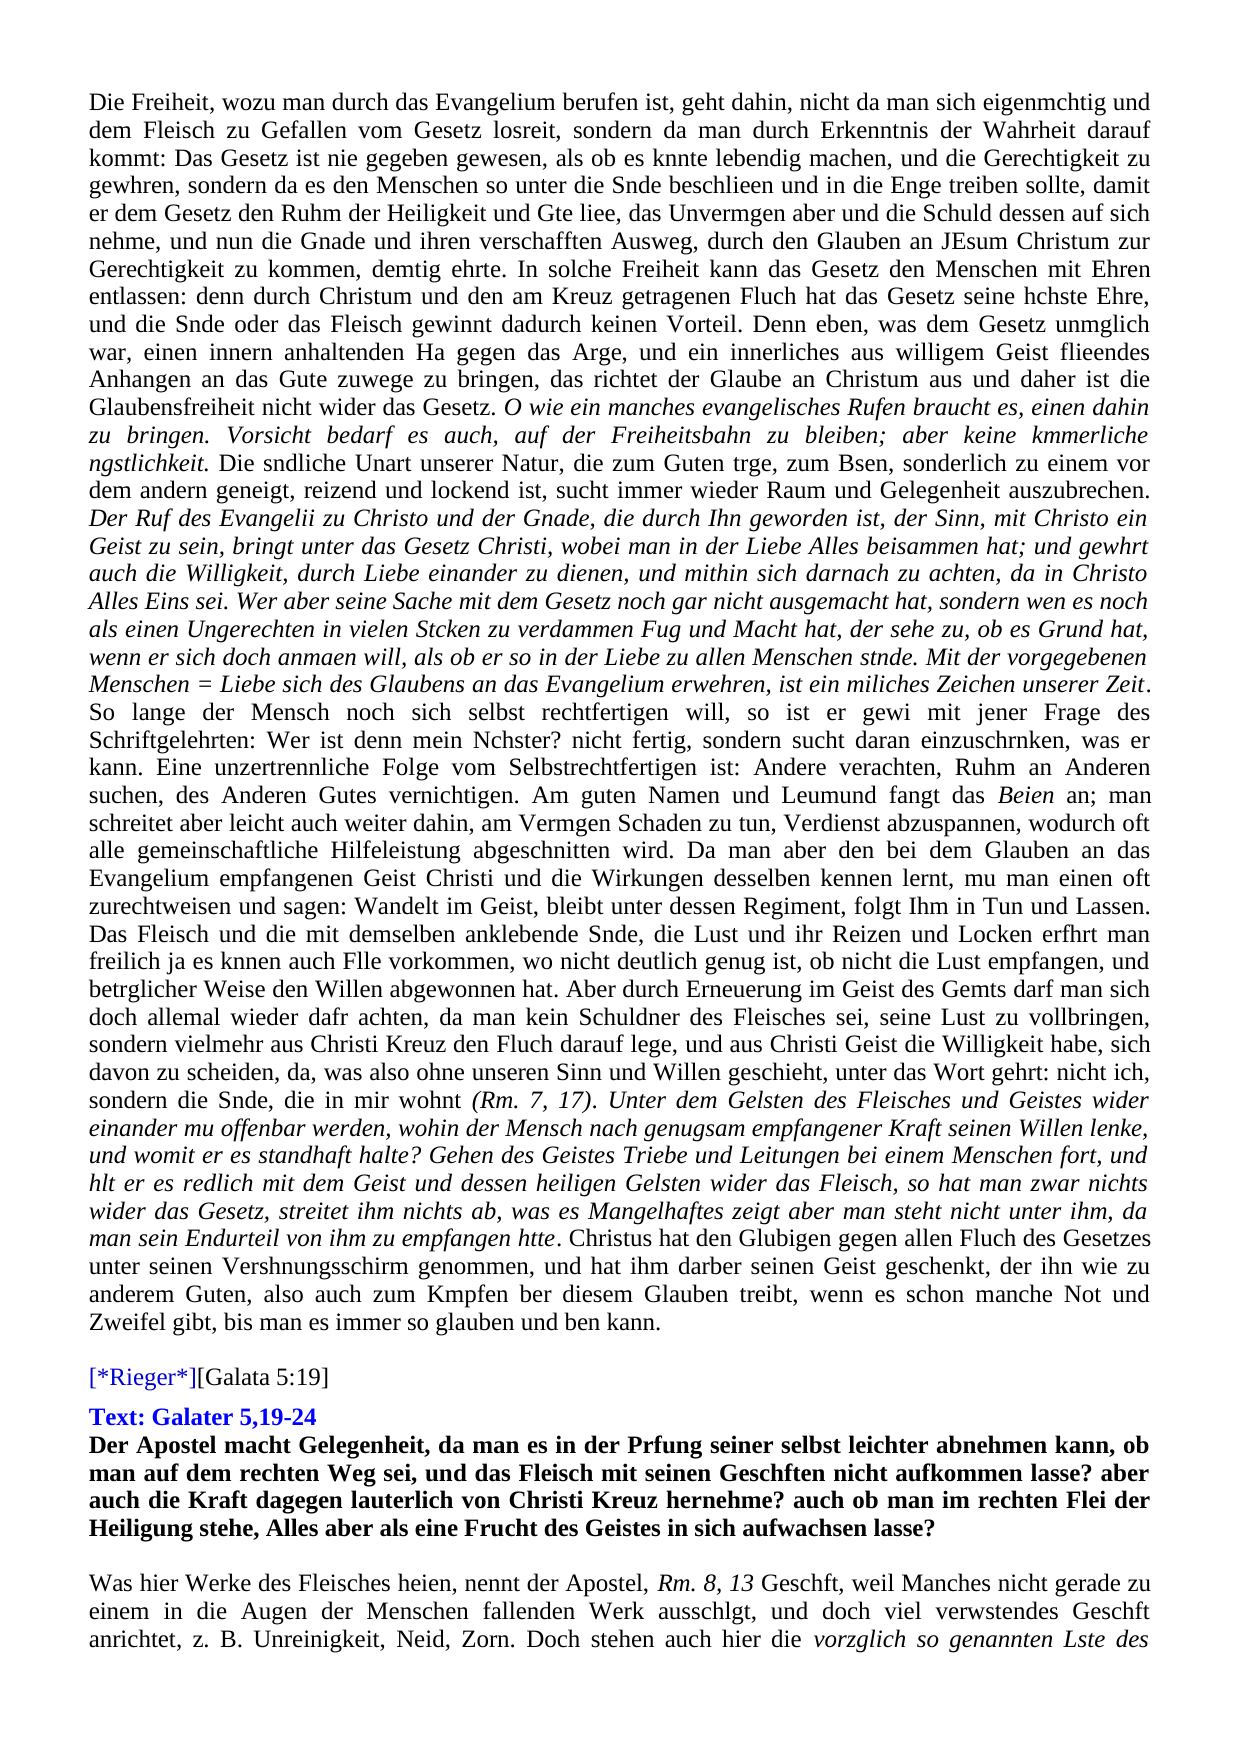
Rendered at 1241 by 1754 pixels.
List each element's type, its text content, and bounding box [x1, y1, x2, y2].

text Der Apostel macht Gelegenheit, da man es in der Prfung seiner selbst leichter abnehmen kann, ob man auf dem rechten Weg sei, und das Fleisch mit seinen Geschften nicht aufkommen lasse? aber auch die Kraft dagegen lauterlich von Christi Kreuz hernehme? auch ob man im rechten Flei der Heiligung stehe, Alles aber als eine Frucht des Geistes in sich aufwachsen lasse? Was hier Werke des Fleisches heien, nennt der Apostel, Rm. 8, 13 Geschft, weil Manches nicht gerade zu einem in die Augen der Menschen fallenden Werk ausschlgt, und doch viel verwstendes Geschft anrichtet, z. B. Unreinigkeit, Neid, Zorn. Doch stehen auch hier die vorzglich so genannten Lste des [88, 1431, 1152, 1653]
text Die Freiheit, wozu man durch das Evangelium berufen ist, geht dahin, nicht da man sich eigenmchtig und dem Fleisch zu Gefallen vom Gesetz losreit, sondern da man durch Erkenntnis der Wahrheit darauf kommt: Das Gesetz ist nie gegeben gewesen, als ob es knnte lebendig machen, und die Gerechtigkeit zu gewhren, sondern da es den Menschen so unter die Snde beschlieen und in die Enge treiben sollte, damit er dem Gesetz den Ruhm der Heiligkeit und Gte liee, das Unvermgen aber und die Schuld dessen auf sich nehme, und nun die Gnade und ihren verschafften Ausweg, durch den Glauben an JEsum Christum zur Gerechtigkeit zu kommen, demtig ehrte. In solche Freiheit kann das Gesetz den Menschen mit Ehren entlassen: denn durch Christum und den am Kreuz getragenen Fluch hat das Gesetz seine hchste Ehre, und die Snde oder das Fleisch gewinnt dadurch keinen Vorteil. Denn eben, was dem Gesetz unmglich war, einen innern anhaltenden Ha gegen das Arge, und ein innerliches aus willigem Geist flieendes Anhangen an das Gute zuwege zu bringen, das richtet der Glaube an Christum aus und daher ist die Glaubensfreiheit nicht wider das Gesetz. O wie ein manches evangelisches Rufen braucht es, einen dahin zu bringen. Vorsicht bedarf es auch, auf der Freiheitsbahn zu bleiben; aber keine kmmerliche ngstlichkeit. Die sndliche Unart unserer Natur, die zum Guten trge, zum Bsen, sonderlich zu einem vor dem andern geneigt, reizend und lockend ist, sucht immer wieder Raum und Gelegenheit auszubrechen. Der Ruf des Evangelii zu Christo und der Gnade, die durch Ihn geworden ist, der Sinn, mit Christo ein Geist zu sein, bringt unter das Gesetz Christi, wobei man in der Liebe Alles beisammen hat; und gewhrt auch die Willigkeit, durch Liebe einander zu dienen, und mithin sich darnach zu achten, da in Christo Alles Eins sei. Wer aber seine Sache mit dem Gesetz noch gar nicht ausgemacht hat, sondern wen es noch als einen Ungerechten in vielen Stcken zu verdammen Fug und Macht hat, der sehe zu, ob es Grund hat, wenn er sich doch anmaen will, als ob er so in der Liebe zu allen Menschen stnde. Mit der vorgegebenen Menschen = Liebe sich des Glaubens an das Evangelium erwehren, ist ein miliches Zeichen unserer Zeit. So lange der Mensch noch sich selbst rechtfertigen will, so ist er gewi mit jener Frage des Schriftgelehrten: Wer ist denn mein Nchster? nicht fertig, sondern sucht daran einzuschrnken, was er kann. Eine unzertrennliche Folge vom Selbstrechtfertigen ist: Andere verachten, Ruhm an Anderen suchen, des Anderen Gutes vernichtigen. Am guten Namen und Leumund fangt das Beien an; man schreitet aber leicht auch weiter dahin, am Vermgen Schaden zu tun, Verdienst abzuspannen, wodurch oft alle gemeinschaftliche Hilfeleistung abgeschnitten wird. Da man aber den bei dem Glauben an das Evangelium empfangenen Geist Christi und die Wirkungen desselben kennen lernt, mu man einen oft zurechtweisen und sagen: Wandelt im Geist, bleibt unter dessen Regiment, folgt Ihm in Tun und Lassen. Das Fleisch und die mit demselben anklebende Snde, die Lust und ihr Reizen und Locken erfhrt man freilich ja es knnen auch Flle vorkommen, wo nicht deutlich genug ist, ob nicht die Lust empfangen, und betrglicher Weise den Willen abgewonnen hat. Aber durch Erneuerung im Geist des Gemts darf man sich doch allemal wieder dafr achten, da man kein Schuldner des Fleisches sei, seine Lust zu vollbringen, sondern vielmehr aus Christi Kreuz den Fluch darauf lege, und aus Christi Geist die Willigkeit habe, sich davon zu scheiden, da, was also ohne unseren Sinn und Willen geschieht, unter das Wort gehrt: nicht ich, sondern die Snde, die in mir wohnt (Rm. 7, 17). Unter dem Gelsten des Fleisches und Geistes wider einander mu offenbar werden, wohin der Mensch nach genugsam empfangener Kraft seinen Willen lenke, und womit er es standhaft halte? Gehen des Geistes Triebe und Leitungen bei einem Menschen fort, und hlt er es redlich mit dem Geist und dessen heiligen Gelsten wider das Fleisch, so hat man zwar nichts wider das Gesetz, streitet ihm nichts ab, was es Mangelhaftes zeigt aber man steht nicht unter ihm, da man sein Endurteil von ihm zu empfangen htte. Christus hat den Glubigen gegen allen Fluch des Gesetzes unter seinen Vershnungsschirm genommen, und hat ihm darber seinen Geist geschenkt, der ihn wie zu anderem Guten, also auch zum Kmpfen ber diesem Glauben treibt, wenn es schon manche Not und Zweifel gibt, bis man es immer so glauben und ben kann. [*Rieger*][Galata 5:19] [88, 88, 1152, 1391]
subtitle Text: Galater 5,19-24 [88, 1403, 1152, 1431]
